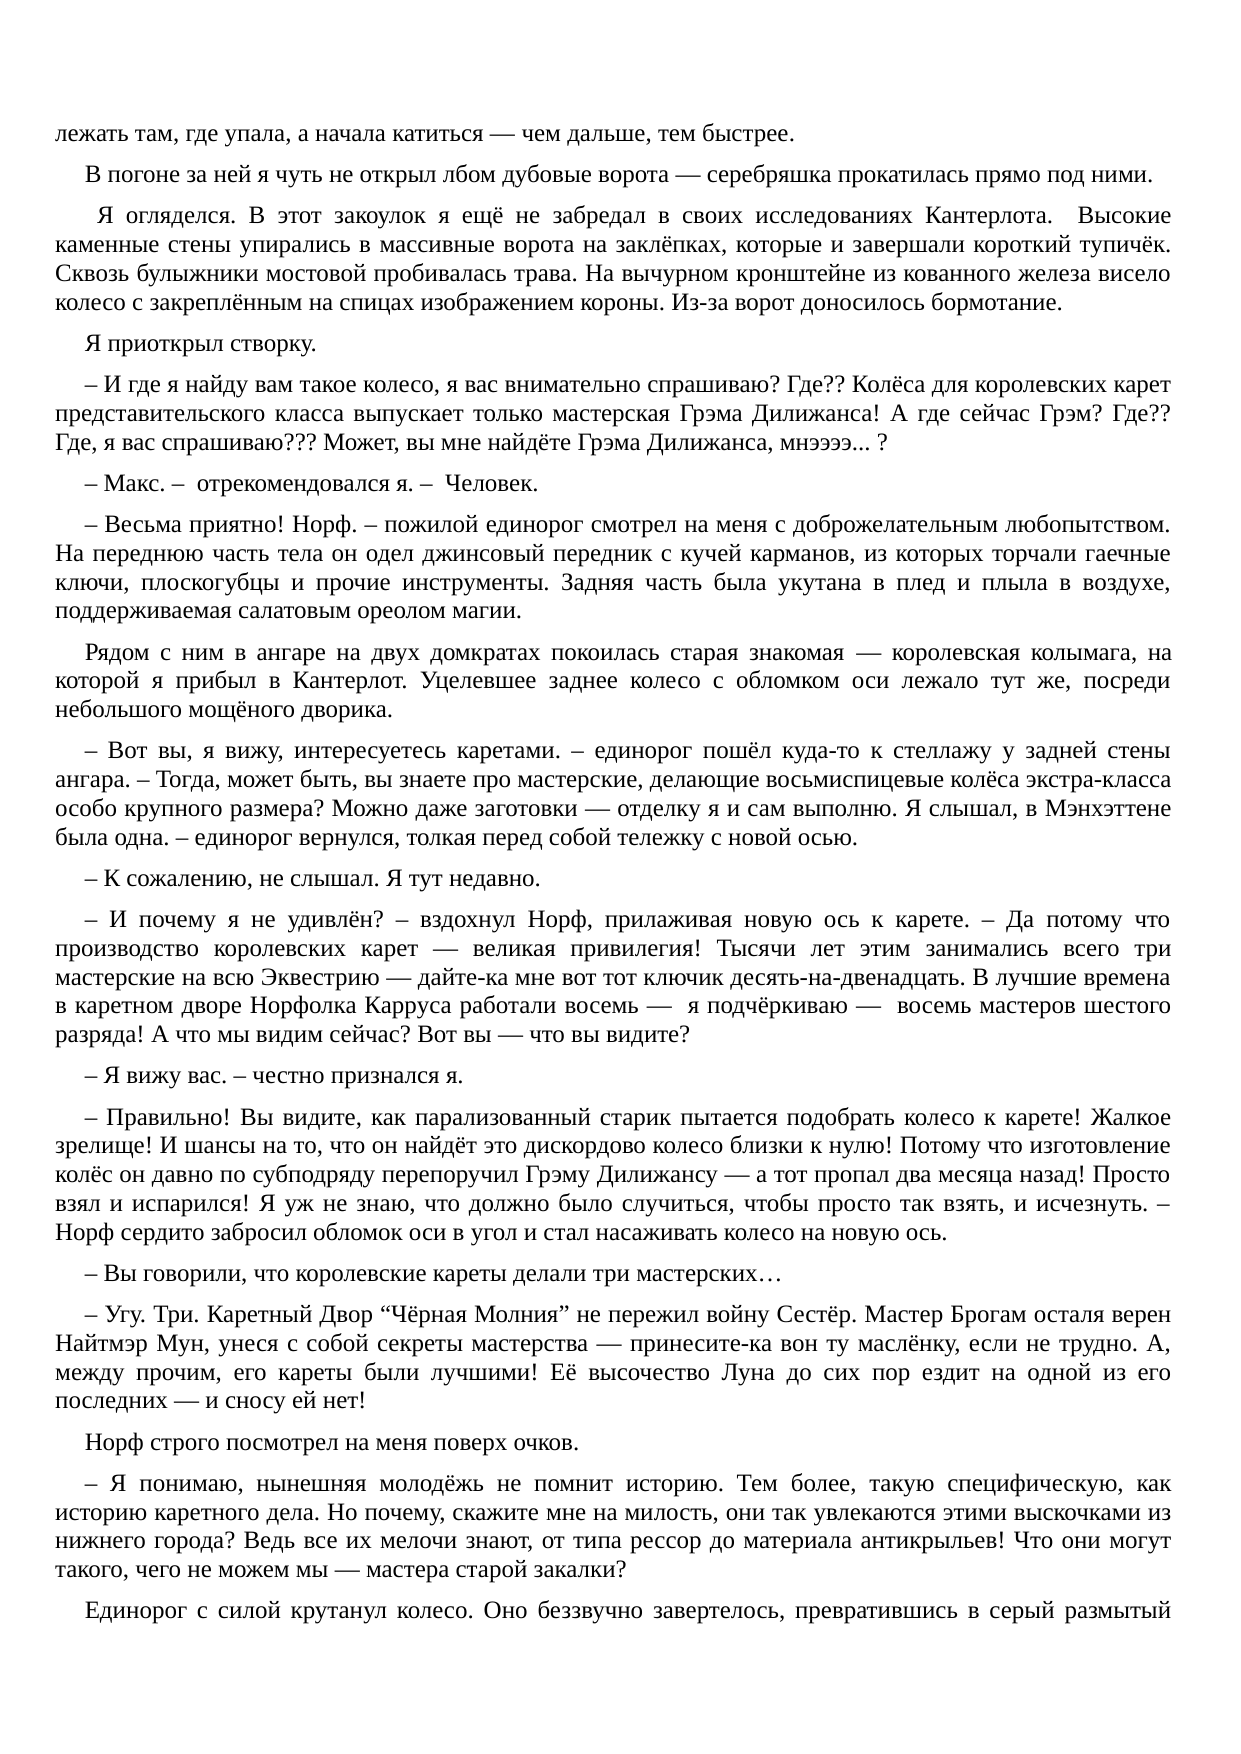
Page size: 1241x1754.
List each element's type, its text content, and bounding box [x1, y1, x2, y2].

text В погоне за ней я чуть не открыл лбом дубовые ворота — серебряшка прокатилась прямо под ними. [55, 159, 1172, 188]
text – Макс. – отрекомендовался я. – Человек. [55, 468, 1172, 497]
text – И где я найду вам такое колесо, я вас внимательно спрашиваю? Где?? Колёса для королевских карет представительского класса выпускает только мастерская Грэма Дилижанса! А где сейчас Грэм? Где?? Где, я вас спрашиваю??? Может, вы мне найдёте Грэма Дилижанса, мнээээ... ? [55, 369, 1172, 456]
text – Вот вы, я вижу, интересуетесь каретами. – единорог пошёл куда-то к стеллажу у задней стены ангара. – Тогда, может быть, вы знаете про мастерские, делающие восьмиспицевые колёса экстра-класса особо крупного размера? Можно даже заготовки — отделку я и сам выполню. Я слышал, в Мэнхэттене была одна. – единорог вернулся, толкая перед собой тележку с новой осью. [55, 736, 1172, 851]
text – Вы говорили, что королевские кареты делали три мастерских… [55, 1258, 1172, 1287]
text – И почему я не удивлён? – вздохнул Норф, прилаживая новую ось к карете. – Да потому что производство королевских карет — великая привилегия! Тысячи лет этим занимались всего три мастерские на всю Эквестрию — дайте-ка мне вот тот ключик десять-на-двенадцать. В лучшие времена в каретном дворе Норфолка Карруса работали восемь — я подчёркиваю — восемь мастеров шестого разряда! А что мы видим сейчас? Вот вы — что вы видите? [55, 904, 1172, 1048]
text Единорог с силой крутанул колесо. Оно беззвучно завертелось, превратившись в серый размытый [55, 1596, 1172, 1624]
text – Правильно! Вы видите, как парализованный старик пытается подобрать колесо к карете! Жалкое зрелище! И шансы на то, что он найдёт это дискордово колесо близки к нулю! Потому что изготовление колёс он давно по субподряду перепоручил Грэму Дилижансу — а тот пропал два месяца назад! Просто взял и испарился! Я уж не знаю, что должно было случиться, чтобы просто так взять, и исчезнуть. – Норф сердито забросил обломок оси в угол и стал насаживать колесо на новую ось. [55, 1102, 1172, 1246]
text – Угу. Три. Каретный Двор “Чёрная Молния” не пережил войну Сестёр. Мастер Брогам осталя верен Найтмэр Мун, унеся с собой секреты мастерства — принесите-ка вон ту маслёнку, если не трудно. А, между прочим, его кареты были лучшими! Её высочество Луна до сих пор ездит на одной из его последних — и сносу ей нет! [55, 1299, 1172, 1414]
text Рядом с ним в ангаре на двух домкратах покоилась старая знакомая — королевская колымага, на которой я прибыл в Кантерлот. Уцелевшее заднее колесо с обломком оси лежало тут же, посреди небольшого мощёного дворика. [55, 637, 1172, 723]
text – Весьма приятно! Норф. – пожилой единорог смотрел на меня с доброжелательным любопытством. На переднюю часть тела он одел джинсовый передник с кучей карманов, из которых торчали гаечные ключи, плоскогубцы и прочие инструменты. Задняя часть была укутана в плед и плыла в воздухе, поддерживаемая салатовым ореолом магии. [55, 509, 1172, 624]
text Норф строго посмотрел на меня поверх очков. [55, 1427, 1172, 1456]
text лежать там, где упала, а начала катиться — чем дальше, тем быстрее. [55, 118, 1172, 147]
text Я приоткрыл створку. [55, 328, 1172, 357]
text – К сожалению, не слышал. Я тут недавно. [55, 863, 1172, 892]
text Я огляделся. В этот закоулок я ещё не забредал в своих исследованиях Кантерлота. Высокие каменные стены упирались в массивные ворота на заклёпках, которые и завершали короткий тупичёк. Сквозь булыжники мостовой пробивалась трава. На вычурном кронштейне из кованного железа висело колесо с закреплённым на спицах изображением короны. Из-за ворот доносилось бормотание. [55, 201, 1172, 316]
text – Я вижу вас. – честно признался я. [55, 1061, 1172, 1089]
text – Я понимаю, нынешняя молодёжь не помнит историю. Тем более, такую специфическую, как историю каретного дела. Но почему, скажите мне на милость, они так увлекаются этими выскочками из нижнего города? Ведь все их мелочи знают, от типа рессор до материала антикрыльев! Что они могут такого, чего не можем мы — мастера старой закалки? [55, 1468, 1172, 1583]
